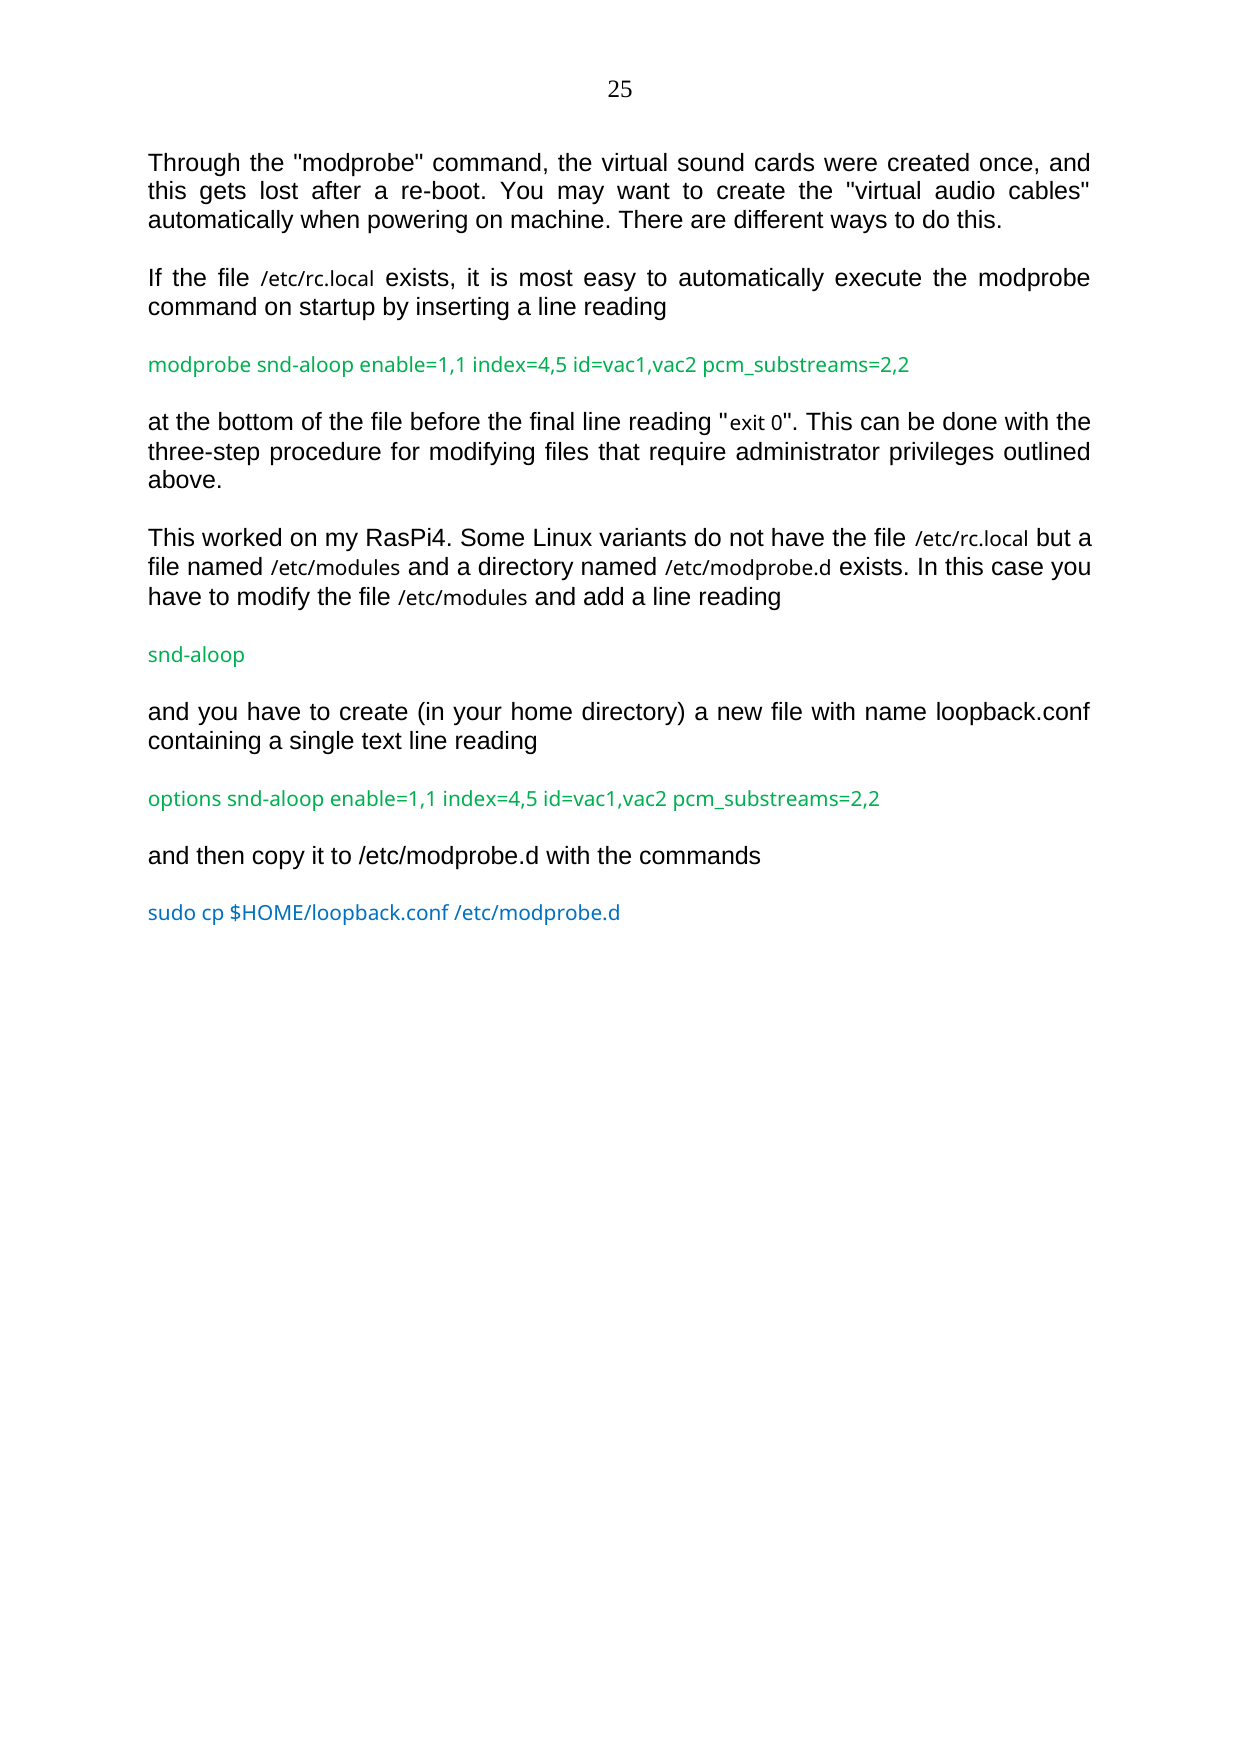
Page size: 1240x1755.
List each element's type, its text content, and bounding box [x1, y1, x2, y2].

text snd-aloop [148, 640, 1092, 669]
text Through the "modprobe" command, the virtual sound cards were created once, and this gets lost after a re-boot. You may want to create the "virtual audio cables" automatically when powering on machine. There are different ways to do this. [148, 148, 1092, 234]
text modprobe snd-aloop enable=1,1 index=4,5 id=vac1,vac2 pcm_substreams=2,2 [148, 350, 1092, 378]
text options snd-aloop enable=1,1 index=4,5 id=vac1,vac2 pcm_substreams=2,2 [148, 784, 1092, 812]
text sudo cp $HOME/loopback.conf /etc/modprobe.d [148, 898, 1092, 927]
text at the bottom of the file before the final line reading "exit 0". This can be done with the three-step procedure for modifying files that require administrator privileges outlined above. [148, 407, 1092, 494]
text If the file /etc/rc.local exists, it is most easy to automatically execute the modprobe command on startup by inserting a line reading [148, 263, 1092, 321]
text This worked on my RasPi4. Some Linux variants do not have the file /etc/rc.local but a file named /etc/modules and a directory named /etc/modprobe.d exists. In this case you have to modify the file /etc/modules and add a line reading [148, 523, 1092, 611]
text and then copy it to /etc/modprobe.d with the commands [148, 841, 1092, 869]
text and you have to create (in your home directory) a new file with name loopback.conf containing a single text line reading [148, 697, 1092, 755]
